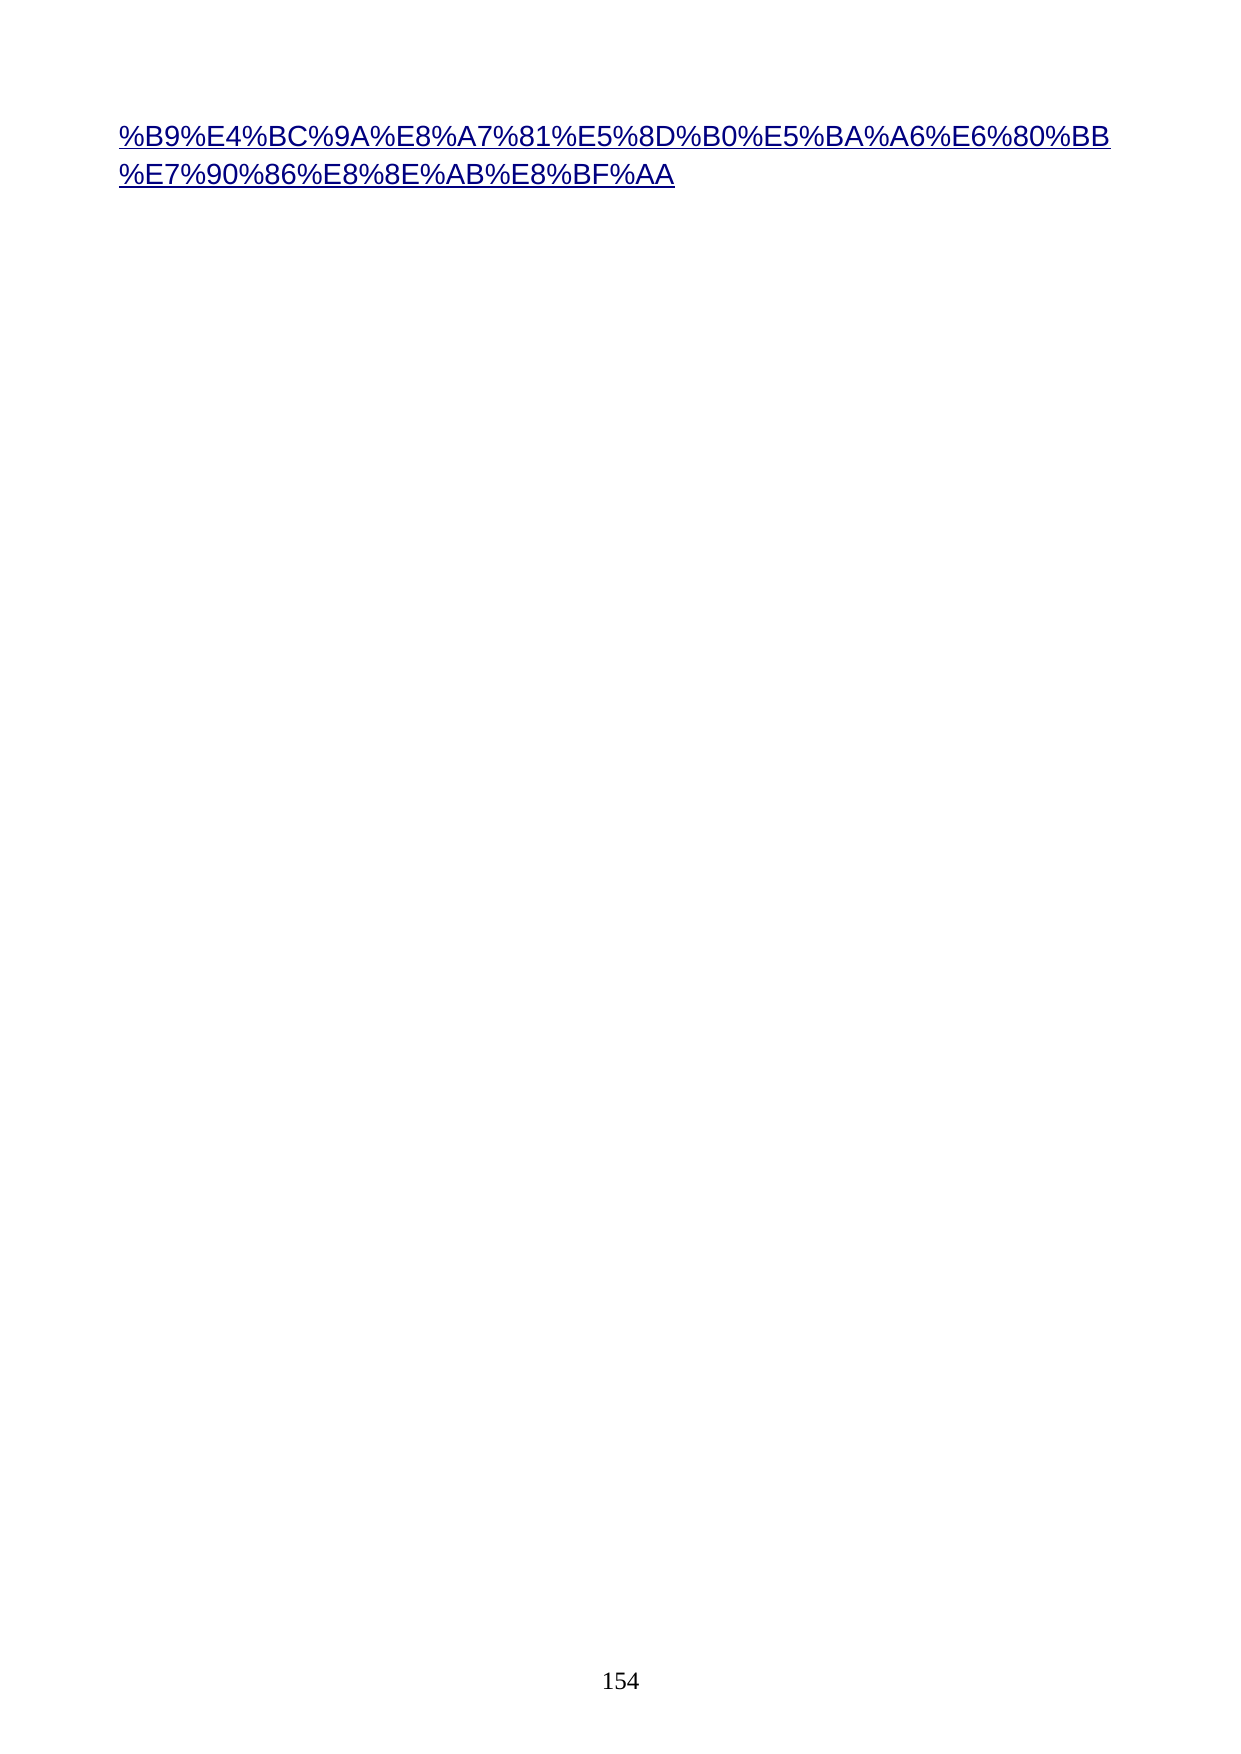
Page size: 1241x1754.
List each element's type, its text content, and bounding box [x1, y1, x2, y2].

text %B9%E4%BC%9A%E8%A7%81%E5%8D%B0%E5%BA%A6%E6%80%BB%E7%90%86%E8%8E%AB%E8%BF%AA [118, 118, 1122, 191]
